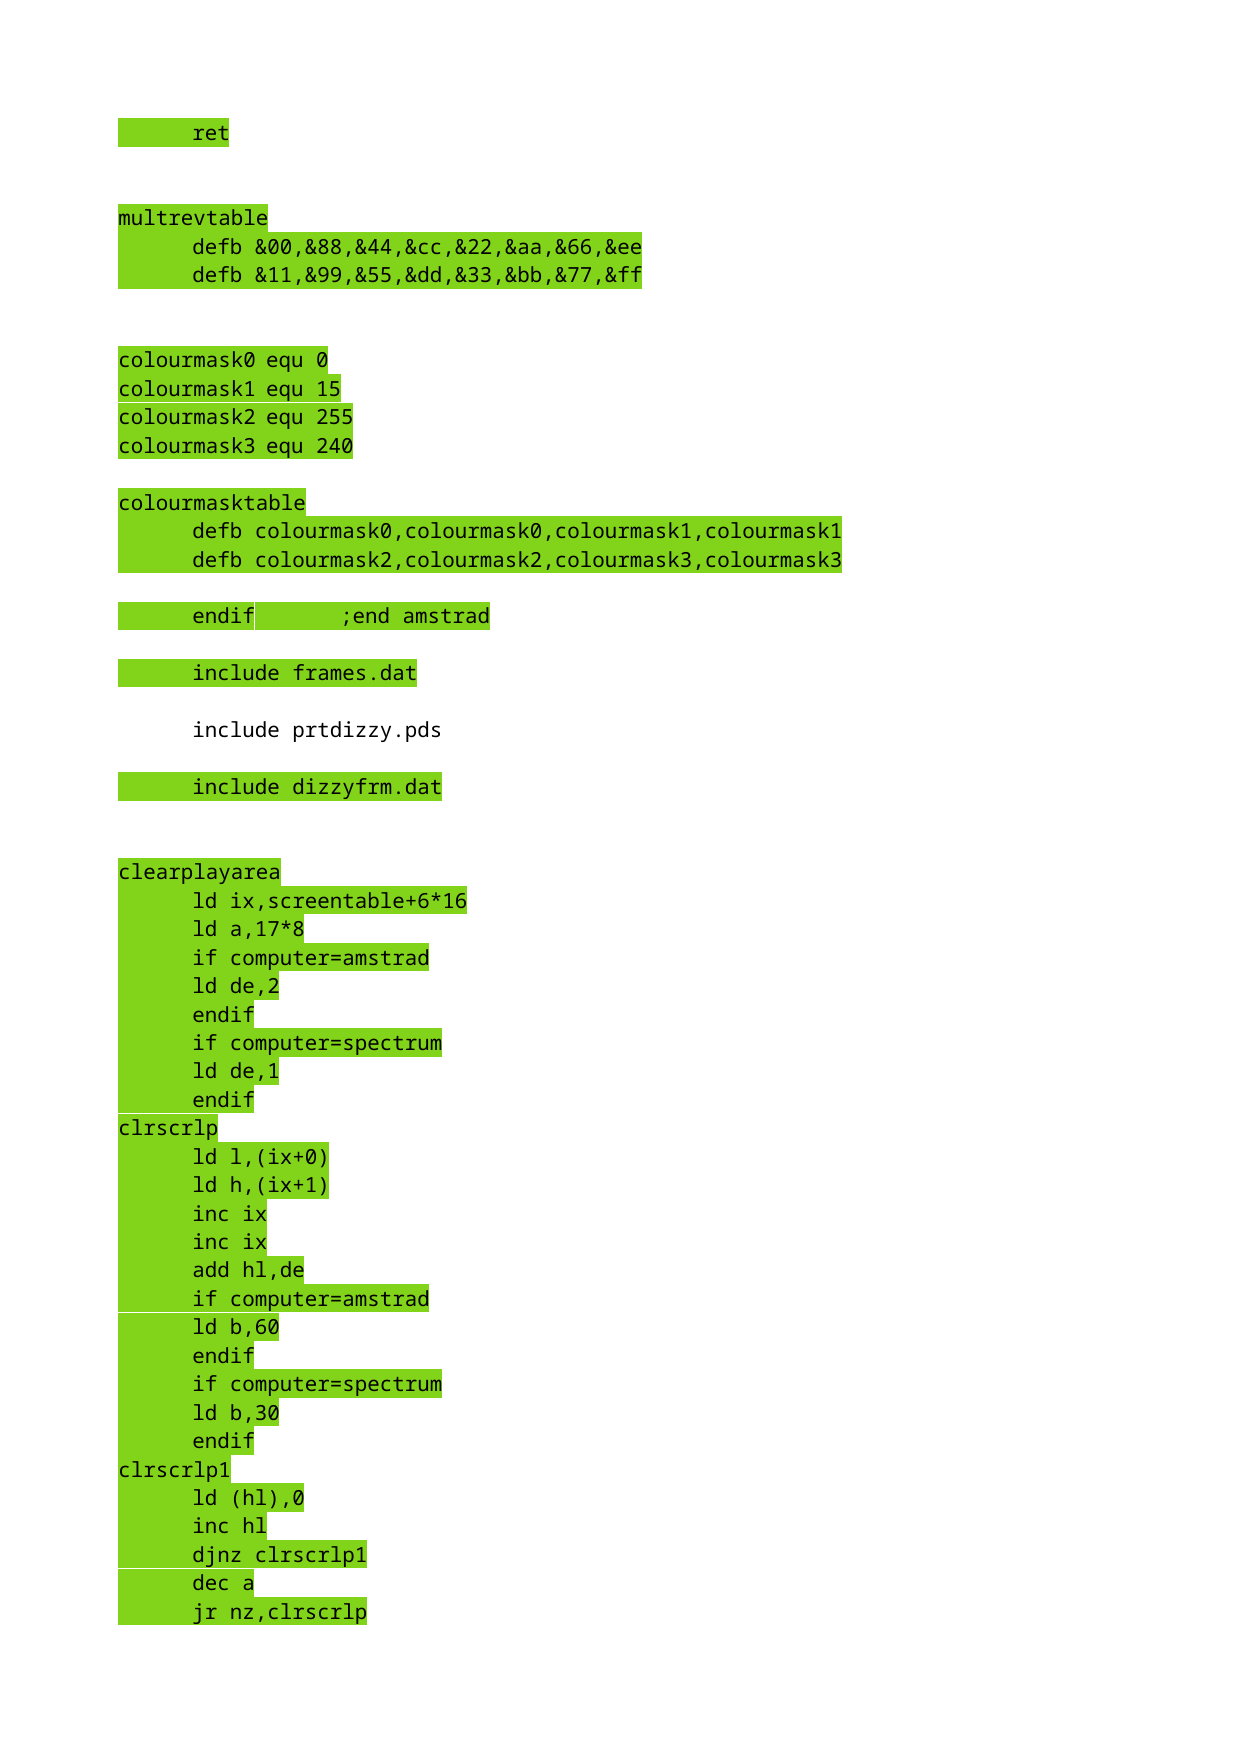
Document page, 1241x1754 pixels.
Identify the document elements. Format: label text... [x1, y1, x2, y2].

text dec a [118, 1568, 1122, 1597]
text endif ;end amstrad [118, 602, 1122, 630]
text inc hl [118, 1512, 1122, 1540]
text ld ix,screentable+6*16 [118, 886, 1122, 914]
text include dizzyfrm.dat [118, 772, 1122, 801]
text defb &11,&99,&55,&dd,&33,&bb,&77,&ff [118, 260, 1122, 289]
text ret [118, 118, 1122, 147]
text colourmask0 equ 0 [118, 346, 1122, 374]
text colourmask3 equ 240 [118, 431, 1122, 459]
text if computer=spectrum [118, 1369, 1122, 1398]
text defb colourmask2,colourmask2,colourmask3,colourmask3 [118, 545, 1122, 573]
text if computer=amstrad [118, 943, 1122, 971]
text colourmask1 equ 15 [118, 374, 1122, 402]
text ld (hl),0 [118, 1483, 1122, 1512]
text colourmasktable [118, 488, 1122, 516]
text ld b,60 [118, 1312, 1122, 1341]
text colourmask2 equ 255 [118, 402, 1122, 431]
text djnz clrscrlp1 [118, 1540, 1122, 1568]
text ld de,1 [118, 1057, 1122, 1085]
text inc ix [118, 1227, 1122, 1256]
text include frames.dat [118, 658, 1122, 687]
text include prtdizzy.pds [118, 715, 1122, 744]
text clrscrlp1 [118, 1455, 1122, 1483]
text add hl,de [118, 1256, 1122, 1284]
text ld l,(ix+0) [118, 1142, 1122, 1170]
text endif [118, 1426, 1122, 1455]
text if computer=amstrad [118, 1284, 1122, 1312]
text ld a,17*8 [118, 914, 1122, 943]
text defb colourmask0,colourmask0,colourmask1,colourmask1 [118, 516, 1122, 545]
text endif [118, 1341, 1122, 1369]
text jr nz,clrscrlp [118, 1597, 1122, 1625]
text multrevtable [118, 203, 1122, 232]
text clrscrlp [118, 1113, 1122, 1142]
text endif [118, 1085, 1122, 1113]
text endif [118, 1000, 1122, 1028]
text ld h,(ix+1) [118, 1170, 1122, 1199]
text inc ix [118, 1199, 1122, 1227]
text ld b,30 [118, 1398, 1122, 1426]
text defb &00,&88,&44,&cc,&22,&aa,&66,&ee [118, 232, 1122, 260]
text clearplayarea [118, 857, 1122, 886]
text if computer=spectrum [118, 1028, 1122, 1057]
text ld de,2 [118, 971, 1122, 1000]
